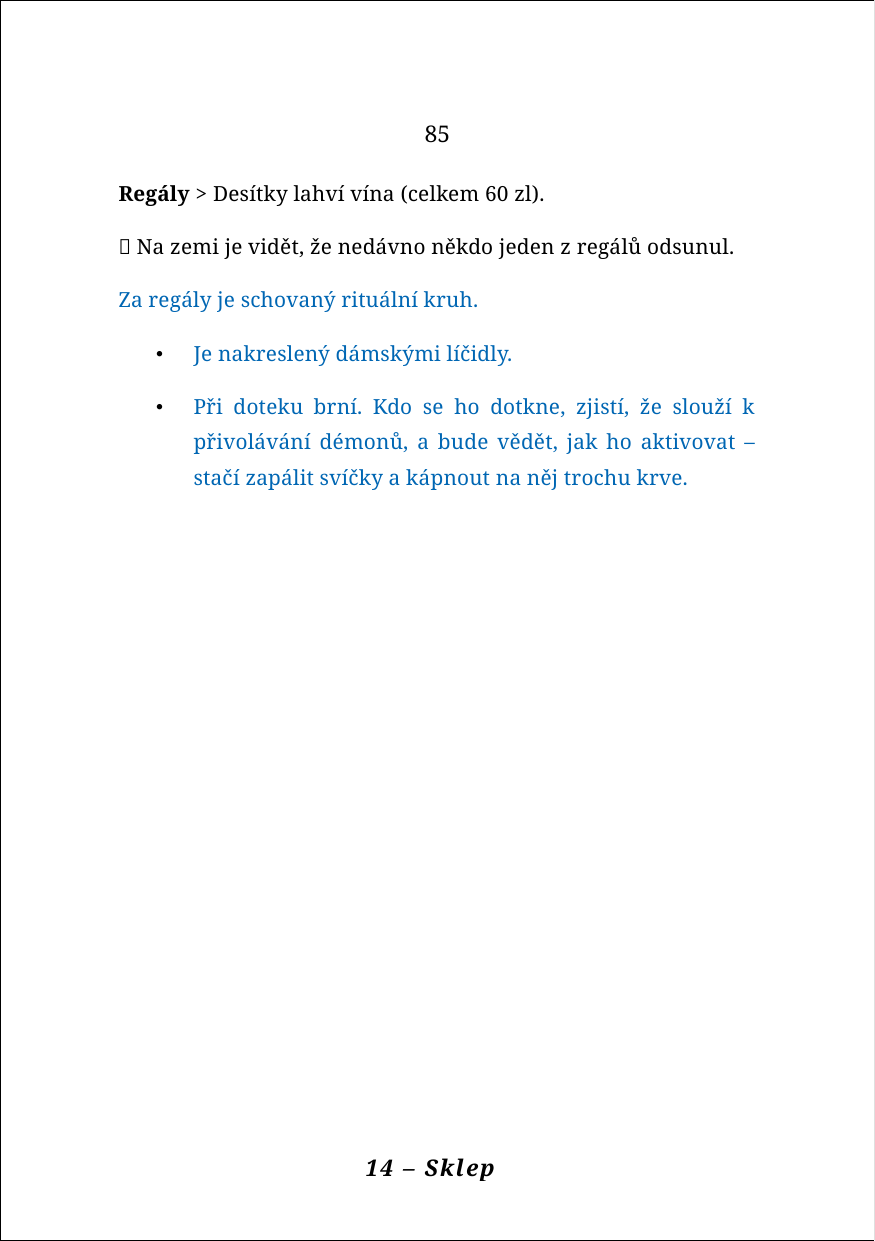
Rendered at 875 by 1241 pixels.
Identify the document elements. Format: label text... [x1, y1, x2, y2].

text Regály > Desítky lahví vína (celkem 60 zl). [118, 179, 756, 207]
list Je nakreslený dámskými líčidly. [156, 339, 756, 367]
text Za regály je schovaný rituální kruh. [118, 285, 756, 314]
list Při doteku brní. Kdo se ho dotkne, zjistí, že slouží k přivolávání démonů, a bude vědět, jak ho aktivovat – stačí zapálit svíčky a kápnout na něj trochu krve. [156, 392, 756, 491]
text 👣 Na zemi je vidět, že nedávno někdo jeden z regálů odsunul. [118, 232, 756, 261]
